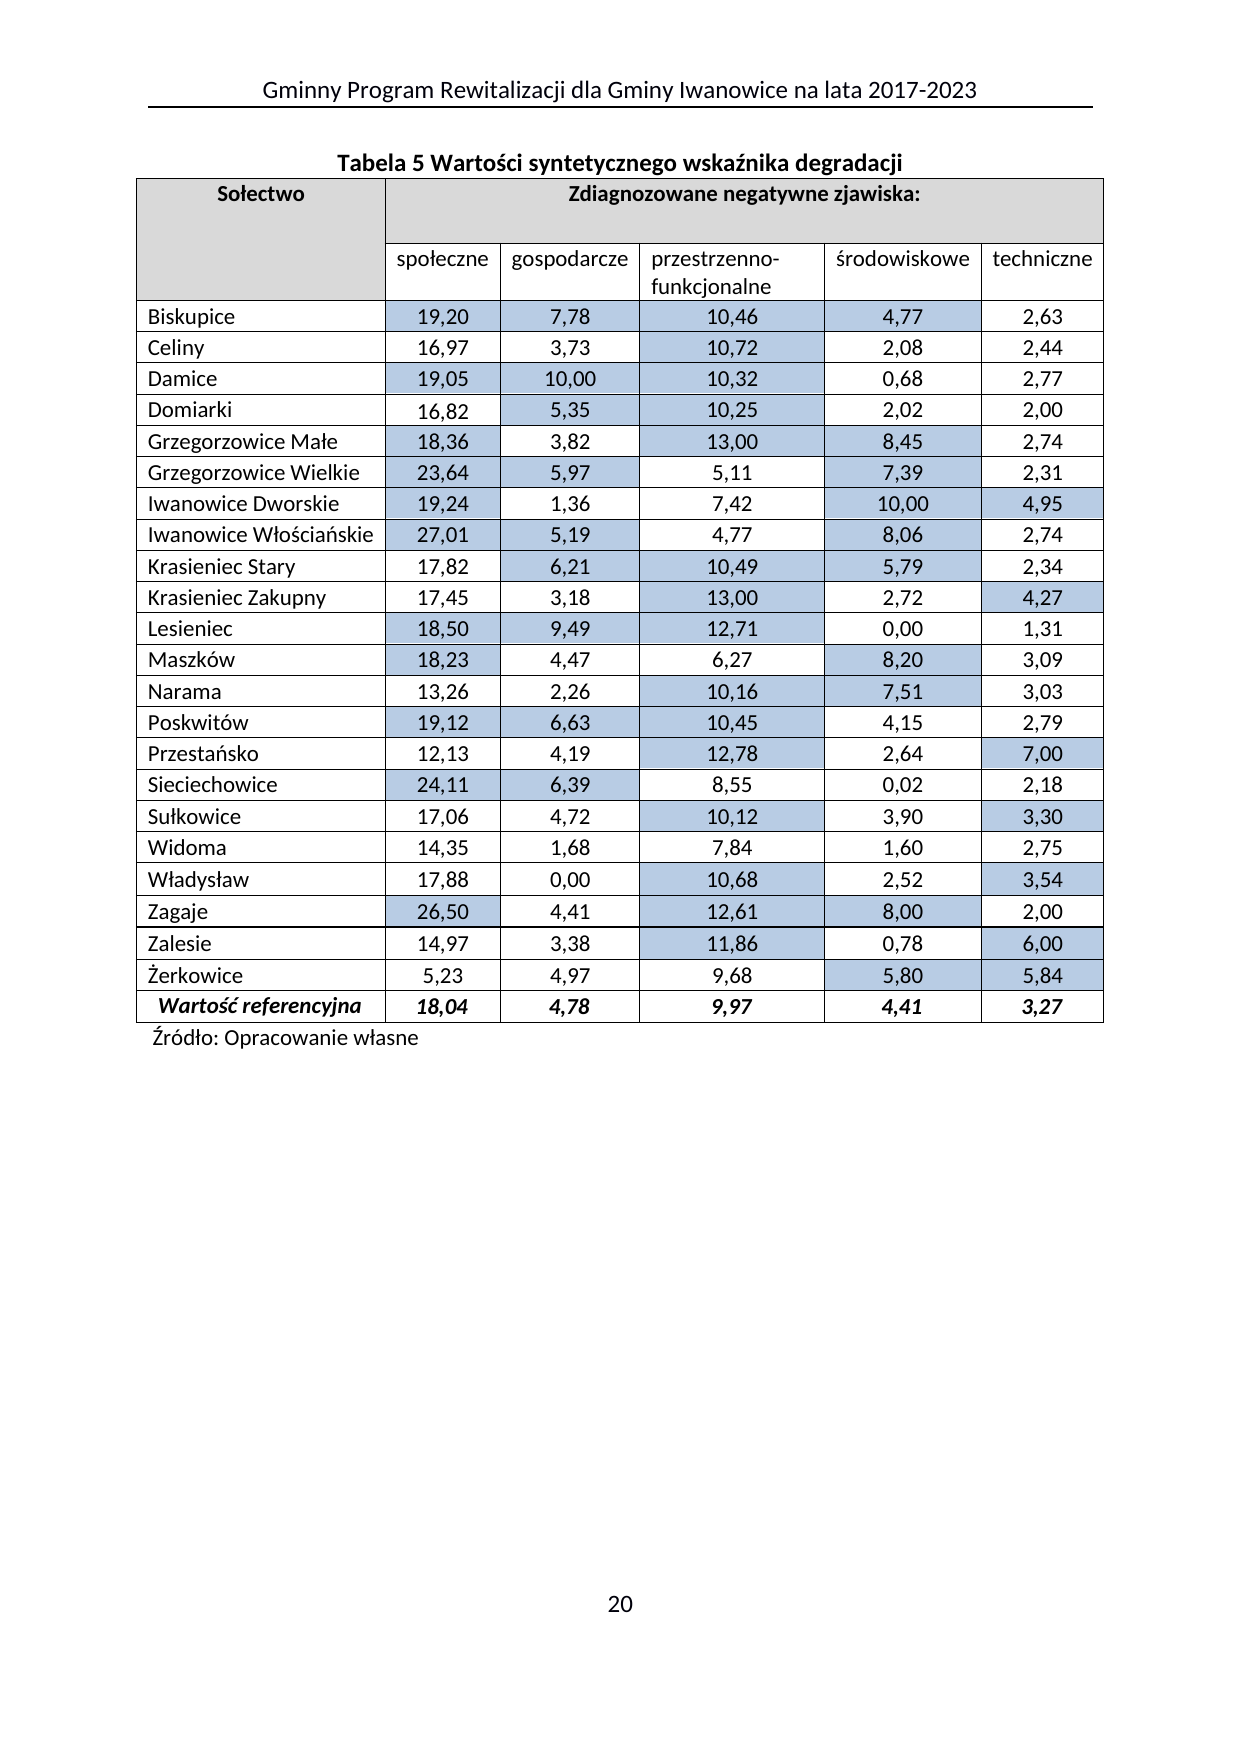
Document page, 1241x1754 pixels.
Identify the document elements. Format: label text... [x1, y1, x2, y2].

table_cell gospodarcze [501, 244, 639, 300]
table_cell 2,79 [982, 707, 1103, 737]
table_cell 16,97 [386, 332, 500, 362]
table_cell Lesieniec [137, 613, 385, 643]
table_cell 2,34 [982, 551, 1103, 581]
table_cell 19,05 [386, 363, 500, 393]
table_cell Władysław [137, 863, 385, 895]
table_cell 1,68 [501, 832, 639, 862]
table_cell 8,45 [825, 426, 981, 456]
table_cell 2,77 [982, 363, 1103, 393]
table_cell 2,74 [982, 520, 1103, 550]
table_cell 17,45 [386, 582, 500, 612]
table_cell Sieciechowice [137, 770, 385, 800]
table_cell 5,97 [501, 457, 639, 487]
table_cell Grzegorzowice Wielkie [137, 457, 385, 487]
table_cell środowiskowe [825, 244, 981, 300]
table_cell 0,02 [825, 770, 981, 800]
table_cell 3,54 [982, 863, 1103, 895]
table_cell 5,11 [640, 457, 824, 487]
table_cell 23,64 [386, 457, 500, 487]
table_cell 9,68 [640, 960, 824, 990]
table_cell 11,86 [640, 928, 824, 959]
table_cell 0,00 [501, 863, 639, 895]
table_cell 18,50 [386, 613, 500, 643]
table_cell 2,02 [825, 395, 981, 425]
table_cell 14,97 [386, 928, 500, 959]
table_cell 19,20 [386, 301, 500, 331]
table_cell Maszków [137, 645, 385, 675]
table_cell 17,88 [386, 863, 500, 895]
table_cell 4,95 [982, 488, 1103, 518]
table_cell 8,55 [640, 770, 824, 800]
table_cell Narama [137, 676, 385, 706]
table_cell 24,11 [386, 770, 500, 800]
table_cell Damice [137, 363, 385, 393]
table_cell 4,15 [825, 707, 981, 737]
table_header Sołectwo [137, 179, 385, 300]
table_cell Iwanowice Dworskie [137, 488, 385, 518]
table_cell 4,27 [982, 582, 1103, 612]
table_cell 12,13 [386, 738, 500, 768]
table_cell 10,32 [640, 363, 824, 393]
table_cell 5,19 [501, 520, 639, 550]
table_cell 18,04 [386, 991, 500, 1022]
table_cell 16,82 [386, 395, 500, 425]
table_cell 4,77 [640, 520, 824, 550]
table_cell Wartość referencyjna [137, 991, 385, 1022]
table_cell 3,82 [501, 426, 639, 456]
table_cell 4,97 [501, 960, 639, 990]
table_cell 10,49 [640, 551, 824, 581]
table_cell społeczne [386, 244, 500, 300]
table_cell 4,41 [501, 896, 639, 926]
table_cell 6,39 [501, 770, 639, 800]
table_cell 6,63 [501, 707, 639, 737]
text Źródło: Opracowanie własne [148, 1023, 1093, 1051]
table_cell 10,00 [501, 363, 639, 393]
table_cell 9,49 [501, 613, 639, 643]
table_cell 1,36 [501, 488, 639, 518]
table_cell 10,25 [640, 395, 824, 425]
table_cell 2,18 [982, 770, 1103, 800]
table_cell 7,39 [825, 457, 981, 487]
table_cell 10,72 [640, 332, 824, 362]
table_cell 3,73 [501, 332, 639, 362]
table_cell 2,08 [825, 332, 981, 362]
table_cell 0,68 [825, 363, 981, 393]
table_cell 19,24 [386, 488, 500, 518]
table_cell 2,31 [982, 457, 1103, 487]
table_cell Grzegorzowice Małe [137, 426, 385, 456]
table_cell 4,78 [501, 991, 639, 1022]
table_cell 12,71 [640, 613, 824, 643]
table_cell 10,68 [640, 863, 824, 895]
table_cell Żerkowice [137, 960, 385, 990]
table_cell 7,42 [640, 488, 824, 518]
table_cell 13,00 [640, 582, 824, 612]
table_cell 5,23 [386, 960, 500, 990]
table_cell 13,00 [640, 426, 824, 456]
table_cell Iwanowice Włościańskie [137, 520, 385, 550]
table_cell 3,27 [982, 991, 1103, 1022]
table_cell 4,47 [501, 645, 639, 675]
table_cell Domiarki [137, 395, 385, 425]
table_cell 9,97 [640, 991, 824, 1022]
table_cell Biskupice [137, 301, 385, 331]
table_cell 4,41 [825, 991, 981, 1022]
table_cell 3,90 [825, 801, 981, 831]
table_cell 2,26 [501, 676, 639, 706]
table_cell 3,09 [982, 645, 1103, 675]
table_cell 7,51 [825, 676, 981, 706]
table_cell 5,79 [825, 551, 981, 581]
table_cell 2,64 [825, 738, 981, 768]
table_cell 2,44 [982, 332, 1103, 362]
table_cell Zagaje [137, 896, 385, 926]
table_cell 14,35 [386, 832, 500, 862]
table_cell 4,72 [501, 801, 639, 831]
table_cell Celiny [137, 332, 385, 362]
table_cell Krasieniec Zakupny [137, 582, 385, 612]
table_cell 13,26 [386, 676, 500, 706]
table_cell 1,60 [825, 832, 981, 862]
table_cell 6,27 [640, 645, 824, 675]
table_cell przestrzenno-funkcjonalne [640, 244, 824, 300]
table_cell 7,84 [640, 832, 824, 862]
table_cell 12,78 [640, 738, 824, 768]
table_cell 17,06 [386, 801, 500, 831]
table_cell 3,18 [501, 582, 639, 612]
table_cell 3,03 [982, 676, 1103, 706]
table_cell 10,12 [640, 801, 824, 831]
table_cell 8,06 [825, 520, 981, 550]
table_cell 6,00 [982, 928, 1103, 959]
table_cell 8,00 [825, 896, 981, 926]
table_cell 26,50 [386, 896, 500, 926]
table_cell techniczne [982, 244, 1103, 300]
table_cell 2,63 [982, 301, 1103, 331]
table_cell 5,35 [501, 395, 639, 425]
table_cell 2,52 [825, 863, 981, 895]
table_cell 0,78 [825, 928, 981, 959]
table_cell 6,21 [501, 551, 639, 581]
table_cell 5,84 [982, 960, 1103, 990]
table_cell Sułkowice [137, 801, 385, 831]
table_cell 2,00 [982, 896, 1103, 926]
table_cell 7,00 [982, 738, 1103, 768]
table_header Zdiagnozowane negatywne zjawiska: [386, 179, 1103, 243]
table_cell 8,20 [825, 645, 981, 675]
table_cell 27,01 [386, 520, 500, 550]
table_cell 5,80 [825, 960, 981, 990]
table_cell 2,72 [825, 582, 981, 612]
table_cell 3,38 [501, 928, 639, 959]
table_cell 1,31 [982, 613, 1103, 643]
table_cell 0,00 [825, 613, 981, 643]
table_cell Krasieniec Stary [137, 551, 385, 581]
table_cell 3,30 [982, 801, 1103, 831]
table_cell 10,00 [825, 488, 981, 518]
text Tabela 5 Wartości syntetycznego wskaźnika degradacji [148, 148, 1093, 178]
table_cell Przestańsko [137, 738, 385, 768]
table_cell 10,46 [640, 301, 824, 331]
table_cell 19,12 [386, 707, 500, 737]
table_cell 2,00 [982, 395, 1103, 425]
table_cell 2,75 [982, 832, 1103, 862]
table_cell 7,78 [501, 301, 639, 331]
table_cell Poskwitów [137, 707, 385, 737]
table_cell 4,77 [825, 301, 981, 331]
table_cell 4,19 [501, 738, 639, 768]
table_cell 10,45 [640, 707, 824, 737]
table_cell Zalesie [137, 928, 385, 959]
table_cell 10,16 [640, 676, 824, 706]
table_cell 18,23 [386, 645, 500, 675]
table_cell 18,36 [386, 426, 500, 456]
table_cell 17,82 [386, 551, 500, 581]
table_cell 2,74 [982, 426, 1103, 456]
table_cell 12,61 [640, 896, 824, 926]
table_cell Widoma [137, 832, 385, 862]
